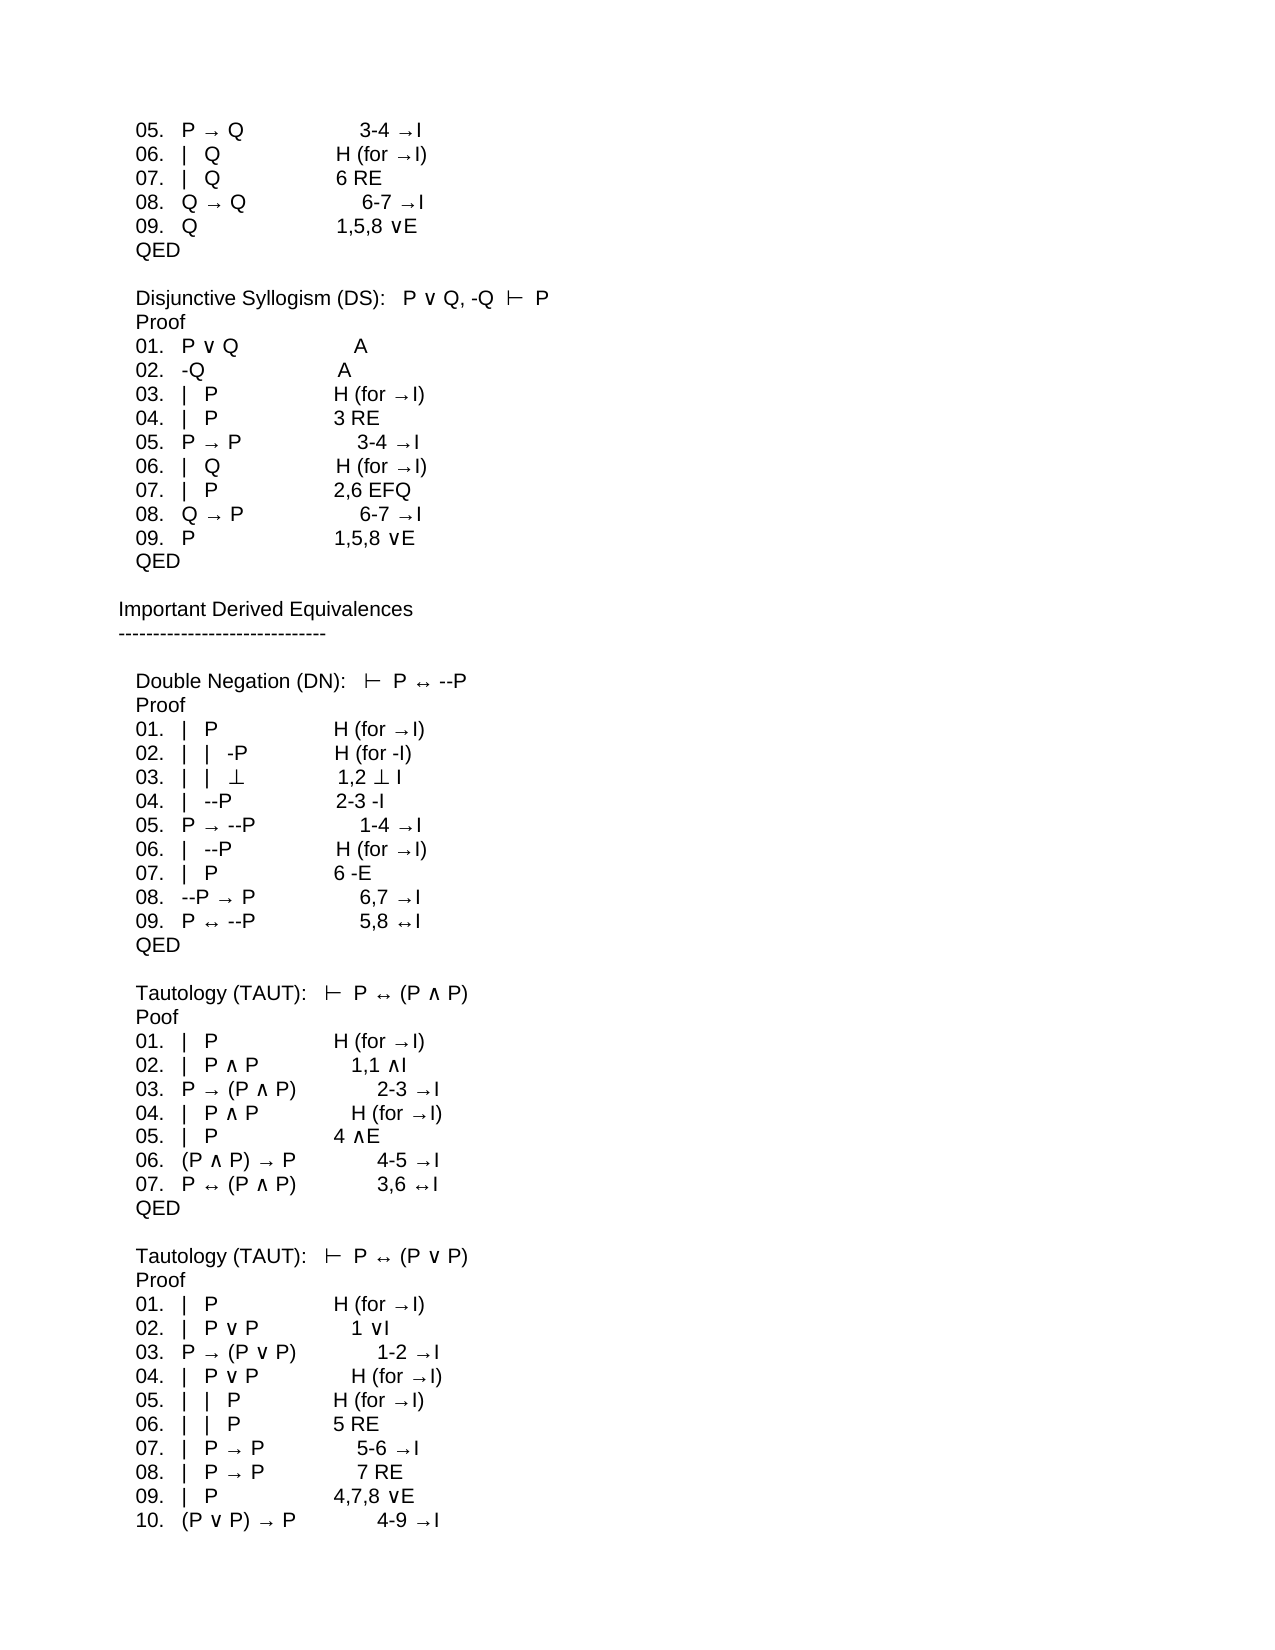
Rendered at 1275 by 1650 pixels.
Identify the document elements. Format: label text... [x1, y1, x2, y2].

text 03. | P H (for →I) [118, 382, 1157, 406]
text 09. P ↔ --P 5,8 ↔I [118, 909, 1157, 933]
text 01. P ∨ Q A [118, 334, 1157, 358]
text 05. | | P H (for →I) [118, 1388, 1157, 1412]
text Double Negation (DN): ⊢ P ↔ --P [118, 669, 1157, 693]
text Proof [118, 1268, 1157, 1292]
text Proof [118, 693, 1157, 717]
text 04. | P ∧ P H (for →I) [118, 1100, 1157, 1124]
text 04. | P 3 RE [118, 406, 1157, 429]
text 02. | P ∨ P 1 ∨I [118, 1316, 1157, 1340]
text Important Derived Equivalences [118, 597, 1157, 621]
text 03. | | ⊥ 1,2 ⊥ I [118, 765, 1157, 789]
text 08. Q → P 6-7 →I [118, 501, 1157, 525]
text 09. P 1,5,8 ∨E [118, 525, 1157, 549]
text 07. | P → P 5-6 →I [118, 1436, 1157, 1460]
text 05. P → Q 3-4 →I [118, 118, 1157, 142]
text 07. P ↔ (P ∧ P) 3,6 ↔I [118, 1172, 1157, 1196]
text ------------------------------ [118, 621, 1157, 645]
text QED [118, 549, 1157, 573]
text Tautology (TAUT): ⊢ P ↔ (P ∧ P) [118, 981, 1157, 1004]
text 02. -Q A [118, 358, 1157, 382]
text 06. | Q H (for →I) [118, 142, 1157, 166]
text Proof [118, 310, 1157, 334]
text 01. | P H (for →I) [118, 717, 1157, 741]
text 03. P → (P ∨ P) 1-2 →I [118, 1340, 1157, 1364]
text 05. | P 4 ∧E [118, 1124, 1157, 1148]
text 06. | --P H (for →I) [118, 837, 1157, 861]
text 08. --P → P 6,7 →I [118, 885, 1157, 909]
text 09. Q 1,5,8 ∨E [118, 214, 1157, 238]
text 02. | | -P H (for -I) [118, 741, 1157, 765]
text QED [118, 238, 1157, 262]
text 01. | P H (for →I) [118, 1028, 1157, 1052]
text 05. P → --P 1-4 →I [118, 813, 1157, 837]
text 07. | P 2,6 EFQ [118, 477, 1157, 501]
text Poof [118, 1004, 1157, 1028]
text 06. | | P 5 RE [118, 1412, 1157, 1436]
text 01. | P H (for →I) [118, 1292, 1157, 1316]
text 05. P → P 3-4 →I [118, 429, 1157, 453]
text 06. (P ∧ P) → P 4-5 →I [118, 1148, 1157, 1172]
text Tautology (TAUT): ⊢ P ↔ (P ∨ P) [118, 1244, 1157, 1268]
text 04. | P ∨ P H (for →I) [118, 1364, 1157, 1388]
text 07. | P 6 -E [118, 861, 1157, 885]
text QED [118, 1196, 1157, 1220]
text 08. Q → Q 6-7 →I [118, 190, 1157, 214]
text 10. (P ∨ P) → P 4-9 →I [118, 1508, 1157, 1532]
text 02. | P ∧ P 1,1 ∧I [118, 1052, 1157, 1076]
text 07. | Q 6 RE [118, 166, 1157, 190]
text 08. | P → P 7 RE [118, 1460, 1157, 1484]
text 09. | P 4,7,8 ∨E [118, 1484, 1157, 1508]
text Disjunctive Syllogism (DS): P ∨ Q, -Q ⊢ P [118, 286, 1157, 310]
text QED [118, 933, 1157, 957]
text 04. | --P 2-3 -I [118, 789, 1157, 813]
text 06. | Q H (for →I) [118, 453, 1157, 477]
text 03. P → (P ∧ P) 2-3 →I [118, 1076, 1157, 1100]
